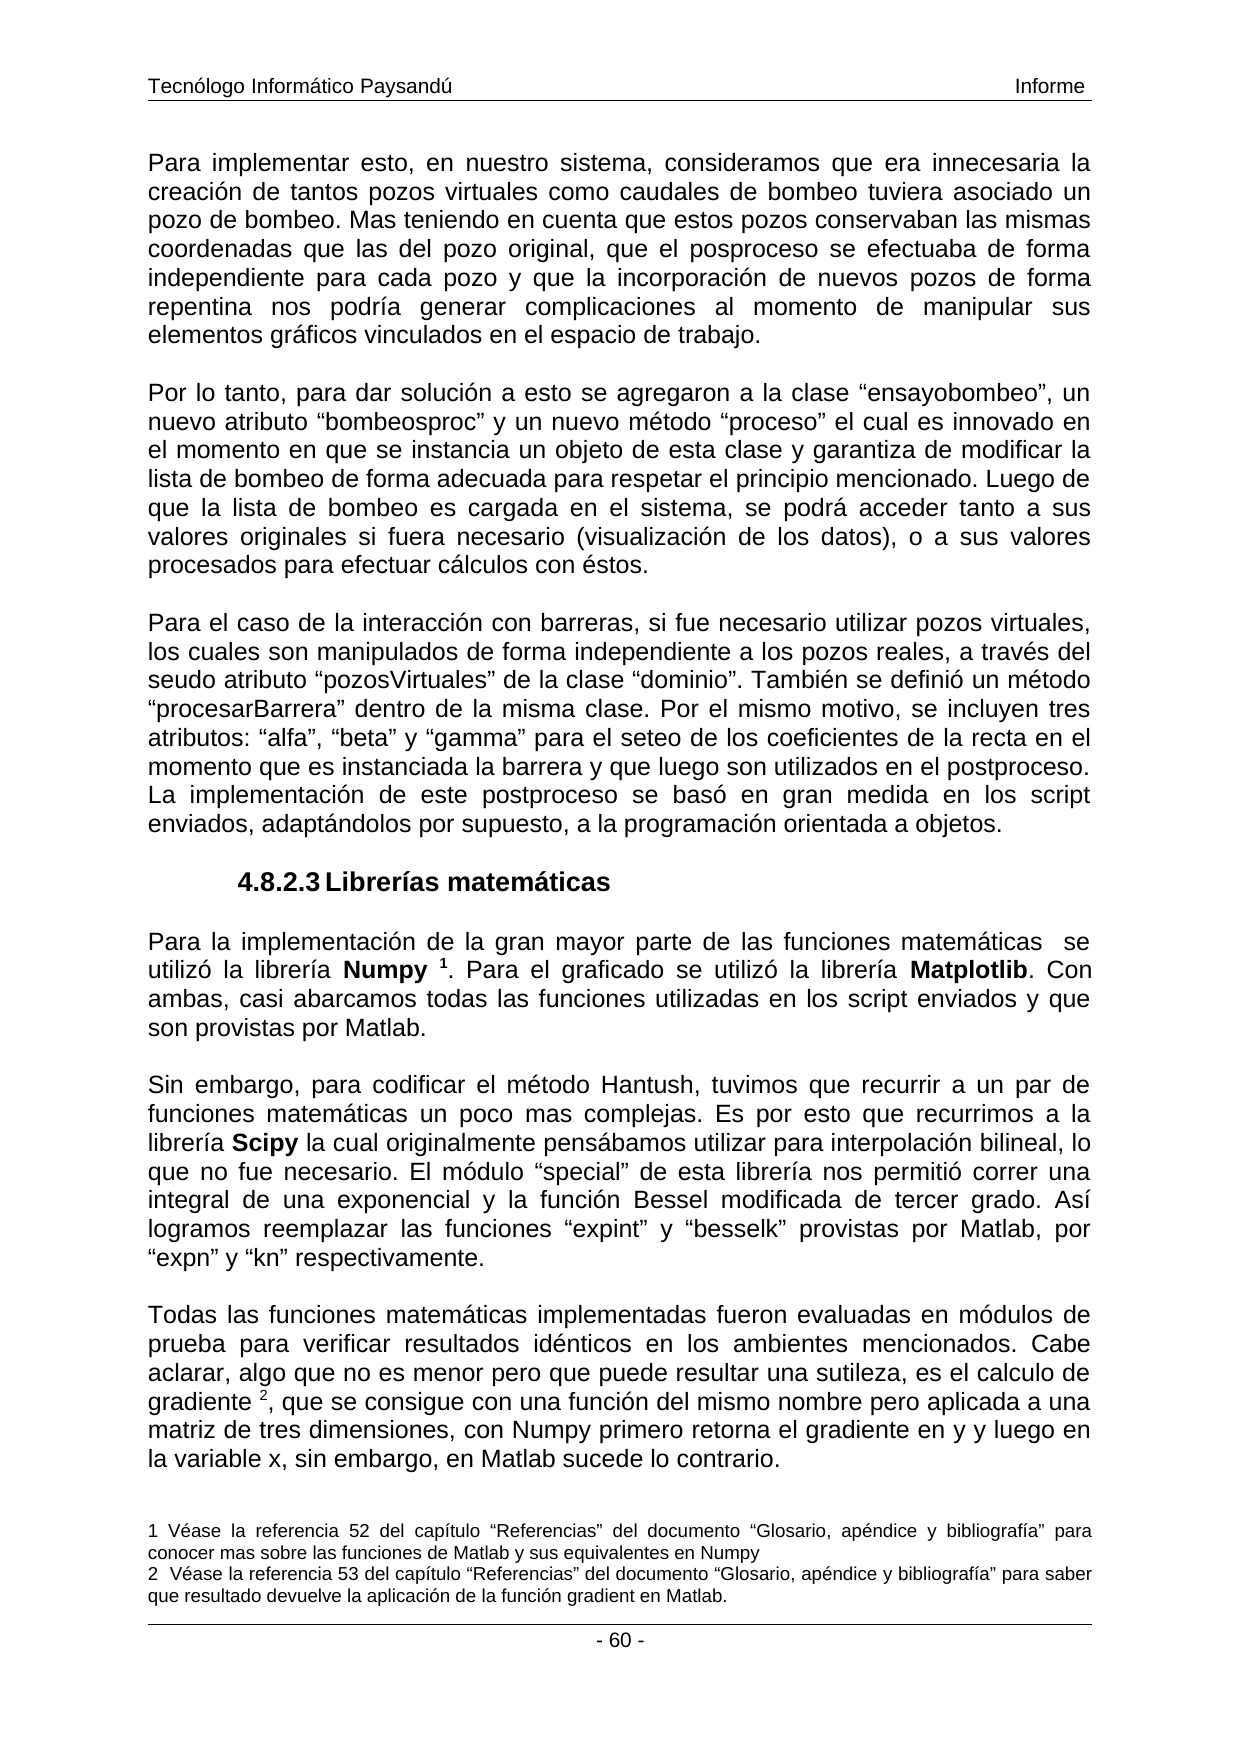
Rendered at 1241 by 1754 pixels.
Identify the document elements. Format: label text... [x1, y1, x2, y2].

text Véase la referencia 52 del capítulo “Referencias” del documento “Glosario, apéndice y bibliografía” para conocer mas sobre las funciones de Matlab y sus equivalentes en Numpy [148, 1520, 1092, 1563]
text Por lo tanto, para dar solución a esto se agregaron a la clase “ensayobombeo”, un nuevo atributo “bombeosproc” y un nuevo método “proceso” el cual es innovado en el momento en que se instancia un objeto de esta clase y garantiza de modificar la lista de bombeo de forma adecuada para respetar el principio mencionado. Luego de que la lista de bombeo es cargada en el sistema, se podrá acceder tanto a sus valores originales si fuera necesario (visualización de los datos), o a sus valores procesados para efectuar cálculos con éstos. [148, 378, 1092, 579]
text Todas las funciones matemáticas implementadas fueron evaluadas en módulos de prueba para verificar resultados idénticos en los ambientes mencionados. Cabe aclarar, algo que no es menor pero que puede resultar una sutileza, es el calculo de gradiente , que se consigue con una función del mismo nombre pero aplicada a una matriz de tres dimensiones, con Numpy primero retorna el gradiente en y y luego en la variable x, sin embargo, en Matlab sucede lo contrario. [148, 1300, 1092, 1473]
text Véase la referencia 53 del capítulo “Referencias” del documento “Glosario, apéndice y bibliografía” para saber que resultado devuelve la aplicación de la función gradient en Matlab. [148, 1563, 1092, 1606]
text Para implementar esto, en nuestro sistema, consideramos que era innecesaria la creación de tantos pozos virtuales como caudales de bombeo tuviera asociado un pozo de bombeo. Mas teniendo en cuenta que estos pozos conservaban las mismas coordenadas que las del pozo original, que el posproceso se efectuaba de forma independiente para cada pozo y que la incorporación de nuevos pozos de forma repentina nos podría generar complicaciones al momento de manipular sus elementos gráficos vinculados en el espacio de trabajo. [148, 148, 1092, 349]
text Sin embargo, para codificar el método Hantush, tuvimos que recurrir a un par de funciones matemáticas un poco mas complejas. Es por esto que recurrimos a la librería Scipy la cual originalmente pensábamos utilizar para interpolación bilineal, lo que no fue necesario. El módulo “special” de esta librería nos permitió correr una integral de una exponencial y la función Bessel modificada de tercer grado. Así logramos reemplazar las funciones “expint” y “besselk” provistas por Matlab, por “expn” y “kn” respectivamente. [148, 1070, 1092, 1271]
text Para el caso de la interacción con barreras, si fue necesario utilizar pozos virtuales, los cuales son manipulados de forma independiente a los pozos reales, a través del seudo atributo “pozosVirtuales” de la clase “dominio”. También se definió un método “procesarBarrera” dentro de la misma clase. Por el mismo motivo, se incluyen tres atributos: “alfa”, “beta” y “gamma” para el seteo de los coeficientes de la recta en el momento que es instanciada la barrera y que luego son utilizados en el postproceso. La implementación de este postproceso se basó en gran medida en los script enviados, adaptándolos por supuesto, a la programación orientada a objetos. [148, 608, 1092, 838]
text Para la implementación de la gran mayor parte de las funciones matemáticas se utilizó la librería Numpy . Para el graficado se utilizó la librería Matplotlib. Con ambas, casi abarcamos todas las funciones utilizadas en los script enviados y que son provistas por Matlab. [148, 926, 1092, 1041]
subtitle Librerías matemáticas [237, 866, 1092, 898]
